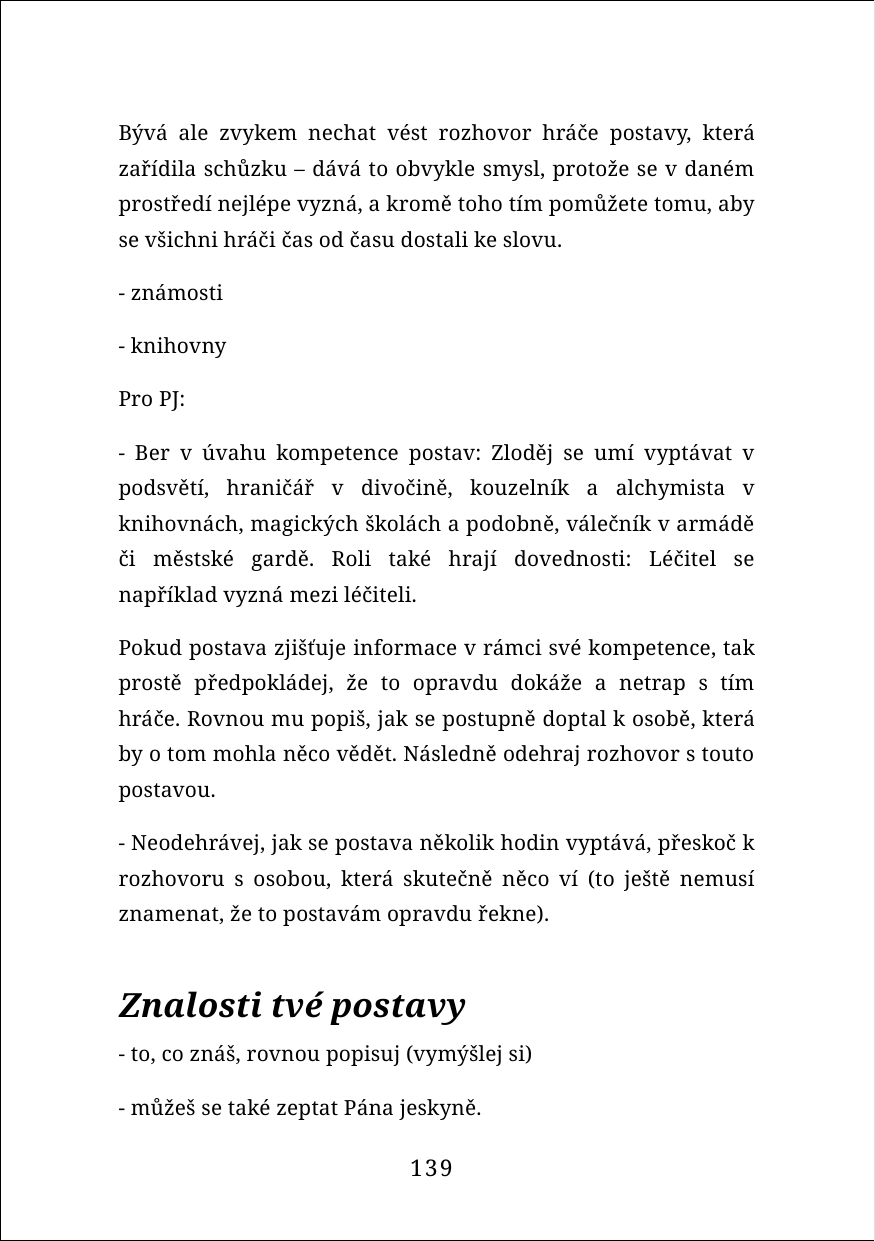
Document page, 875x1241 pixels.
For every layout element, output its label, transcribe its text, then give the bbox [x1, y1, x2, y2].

text - Ber v úvahu kompetence postav: Zloděj se umí vyptávat v podsvětí, hraničář v divočině, kouzelník a alchymista v knihovnách, magických školách a podobně, válečník v armádě či městské gardě. Roli také hrají dovednosti: Léčitel se například vyzná mezi léčiteli. [118, 438, 756, 608]
text Pro PJ: [118, 384, 756, 413]
text Pokud postava zjišťuje informace v rámci své kompetence, tak prostě předpokládej, že to opravdu dokáže a netrap s tím hráče. Rovnou mu popiš, jak se postupně doptal k osobě, která by o tom mohla něco vědět. Následně odehraj rozhovor s touto postavou. [118, 633, 756, 803]
text - knihovny [118, 331, 756, 360]
text - Neodehrávej, jak se postava několik hodin vyptává, přeskoč k rozhovoru s osobou, která skutečně něco ví (to ještě nemusí znamenat, že to postavám opravdu řekne). [118, 828, 756, 928]
text - známosti [118, 278, 756, 306]
text Bývá ale zvykem nechat vést rozhovor hráče postavy, která zařídila schůzku – dává to obvykle smysl, protože se v daném prostředí nejlépe vyzná, a kromě toho tím pomůžete tomu, aby se všichni hráči čas od času dostali ke slovu. [118, 118, 756, 253]
text - to, co znáš, rovnou popisuj (vymýšlej si) [118, 1039, 756, 1068]
subtitle Znalosti tvé postavy [118, 982, 756, 1028]
text - můžeš se také zeptat Pána jeskyně. [118, 1093, 756, 1121]
